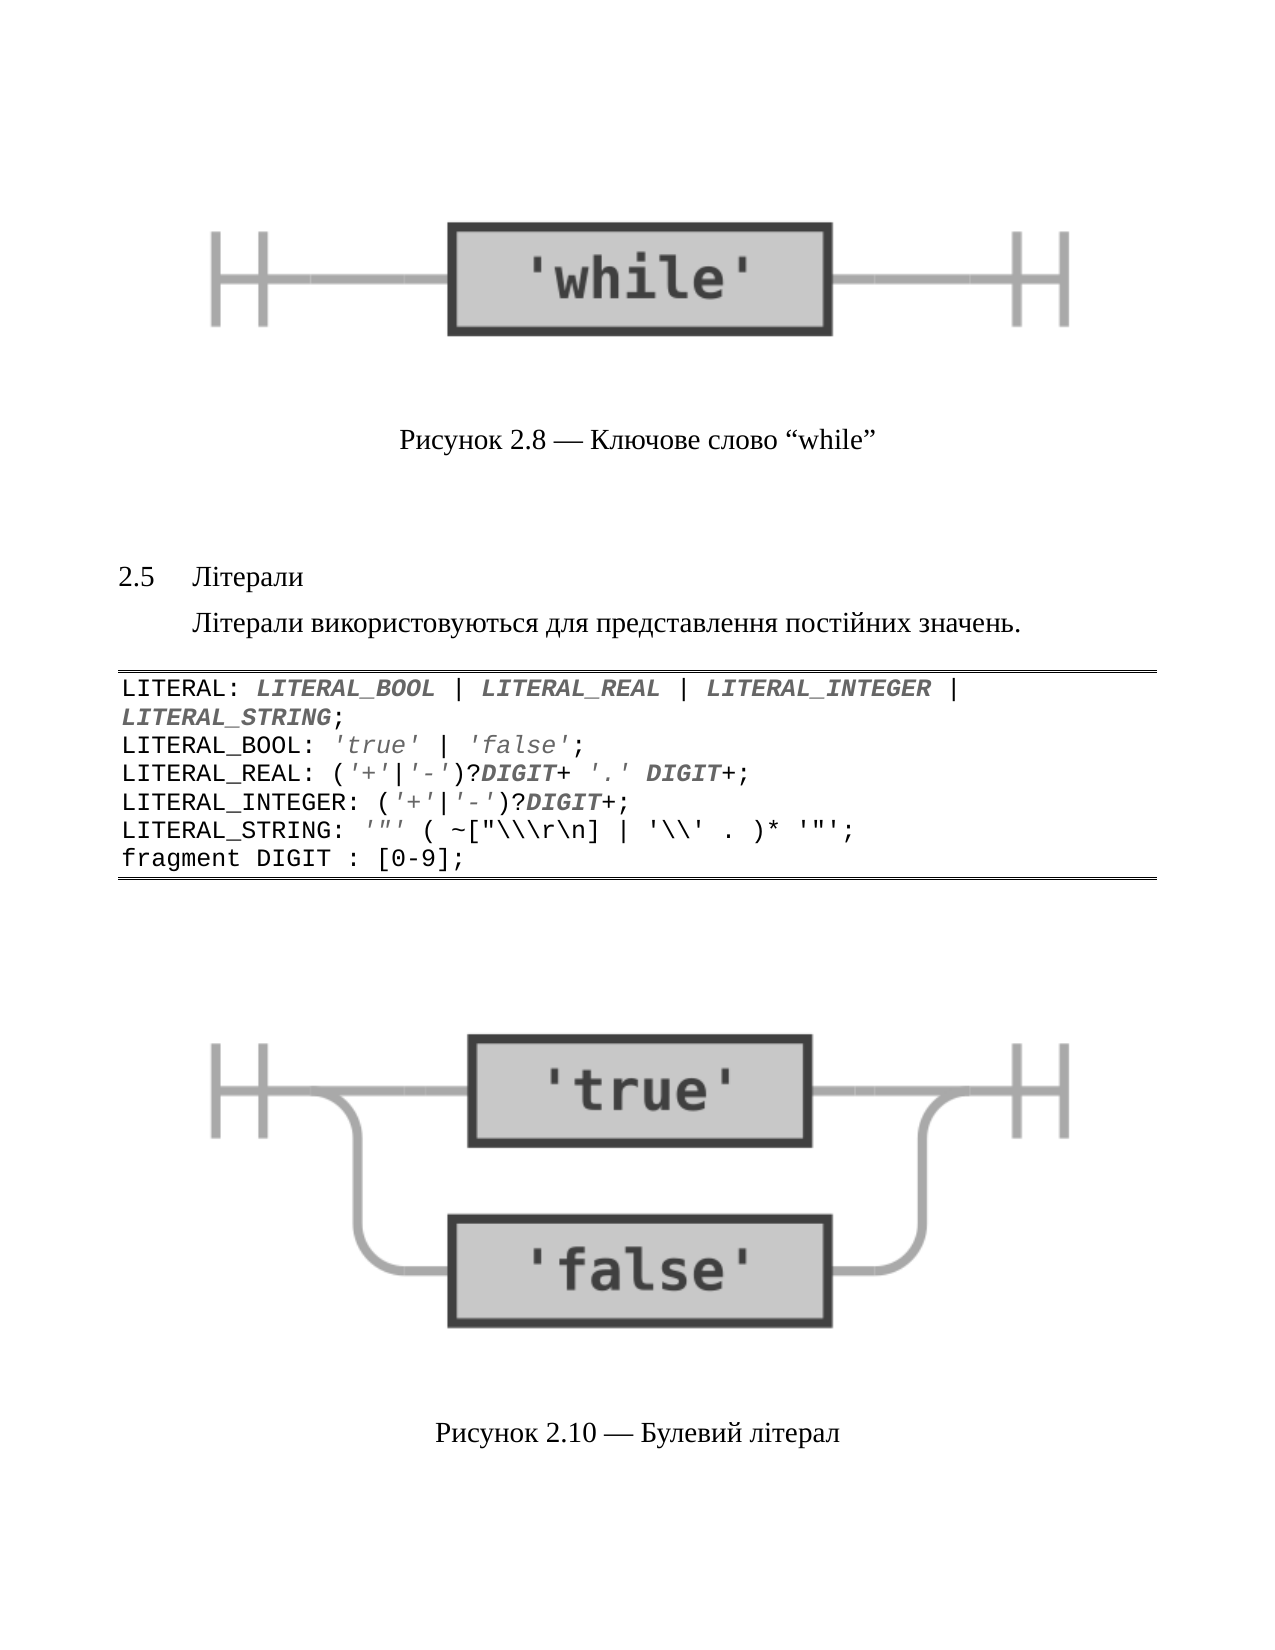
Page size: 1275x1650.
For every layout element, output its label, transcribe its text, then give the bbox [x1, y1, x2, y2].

picture [118, 130, 1157, 423]
text LITERAL_BOOL: 'true' | 'false'; [118, 726, 1157, 755]
text LITERAL_STRING: '"' ( ~["\\\r\n] | '\\' . )* '"'; [118, 811, 1157, 840]
text Рисунок 2.8 — Ключове слово “while” [118, 423, 1157, 456]
text fragment DIGIT : [0-9]; [118, 840, 1157, 877]
subtitle Літерали [118, 559, 1157, 592]
text Рисунок 2.10 — Булевий літерал [118, 1415, 1157, 1448]
picture [241, 892, 1034, 931]
text LITERAL: LITERAL_BOOL | LITERAL_REAL | LITERAL_INTEGER | LITERAL_STRING; [118, 673, 1157, 726]
text Лiтерали використовуються для представлення постiйних значень. [118, 605, 1157, 638]
text LITERAL_INTEGER: ('+'|'-')?DIGIT+; [118, 783, 1157, 811]
text LITERAL_REAL: ('+'|'-')?DIGIT+ '.' DIGIT+; [118, 755, 1157, 783]
picture [118, 943, 1157, 1415]
